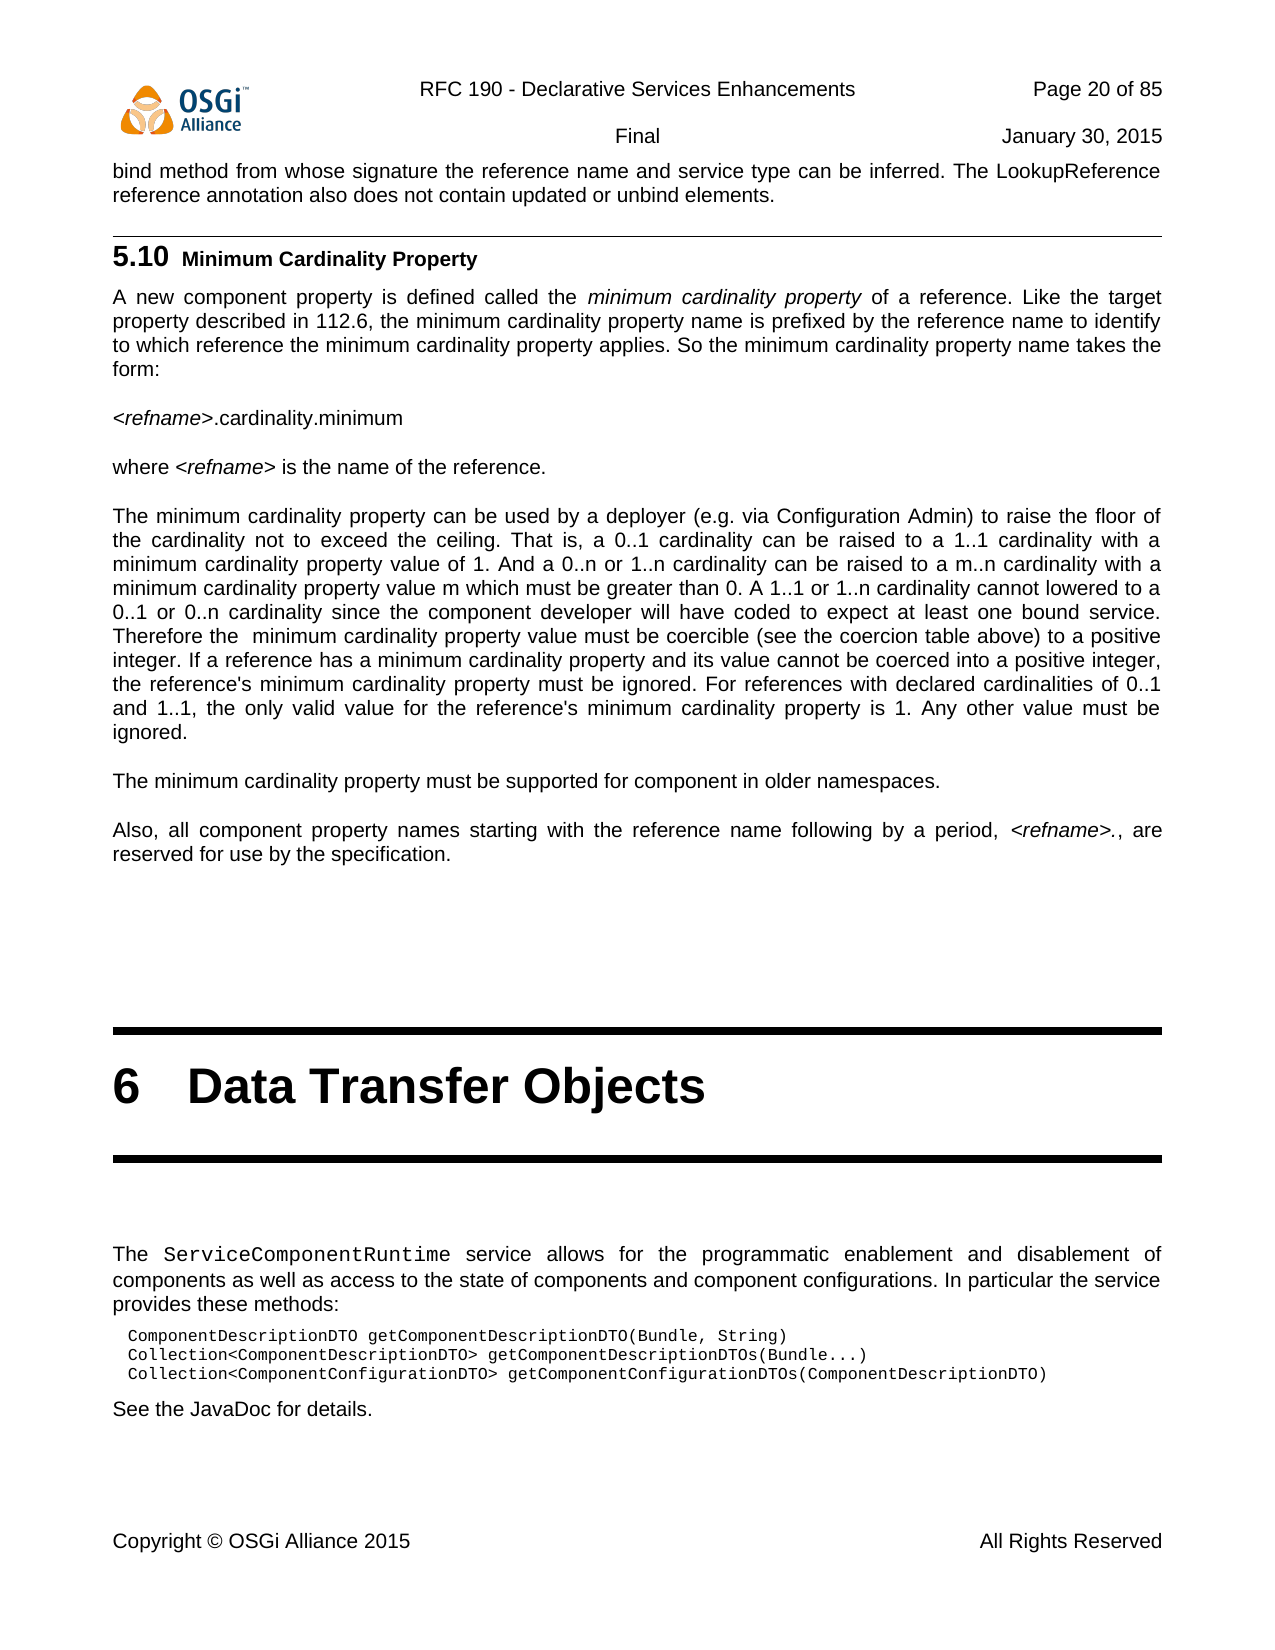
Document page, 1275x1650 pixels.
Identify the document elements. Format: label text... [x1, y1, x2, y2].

text bind method from whose signature the reference name and service type can be inferred. The LookupReference reference annotation also does not contain updated or unbind elements. [112, 159, 1162, 207]
text A new component property is defined called the minimum cardinality property of a reference. Like the target property described in 112.6, the minimum cardinality property name is prefixed by the reference name to identify to which reference the minimum cardinality property applies. So the minimum cardinality property name takes the form: [112, 285, 1162, 381]
text The ServiceComponentRuntime service allows for the programmatic enablement and disablement of components as well as access to the state of components and component configurations. In particular the service provides these methods: [112, 1242, 1162, 1315]
subtitle Minimum Cardinality Property [112, 237, 1162, 273]
text See the JavaDoc for details. [112, 1397, 1162, 1421]
text <refname>.cardinality.minimum [112, 406, 1162, 430]
text Also, all component property names starting with the reference name following by a period, <refname>., are reserved for use by the specification. [112, 817, 1162, 865]
text Collection<ComponentConfigurationDTO> getComponentConfigurationDTOs(ComponentDescriptionDTO) [128, 1366, 1162, 1384]
text Collection<ComponentDescriptionDTO> getComponentDescriptionDTOs(Bundle...) [128, 1347, 1162, 1366]
picture [113, 78, 257, 142]
text The minimum cardinality property must be supported for component in older namespaces. [112, 768, 1162, 792]
text The minimum cardinality property can be used by a deployer (e.g. via Configuration Admin) to raise the floor of the cardinality not to exceed the ceiling. That is, a 0..1 cardinality can be raised to a 1..1 cardinality with a minimum cardinality property value of 1. And a 0..n or 1..n cardinality can be raised to a m..n cardinality with a minimum cardinality property value m which must be greater than 0. A 1..1 or 1..n cardinality cannot lowered to a 0..1 or 0..n cardinality since the component developer will have coded to expect at least one bound service. Therefore the minimum cardinality property value must be coercible (see the coercion table above) to a positive integer. If a reference has a minimum cardinality property and its value cannot be coerced into a positive integer, the reference's minimum cardinality property must be ignored. For references with declared cardinalities of 0..1 and 1..1, the only valid value for the reference's minimum cardinality property is 1. Any other value must be ignored. [112, 504, 1162, 743]
text ComponentDescriptionDTO getComponentDescriptionDTO(Bundle, String) [128, 1328, 1162, 1347]
text where <refname> is the name of the reference. [112, 455, 1162, 479]
subtitle Data Transfer Objects [112, 1028, 1162, 1163]
